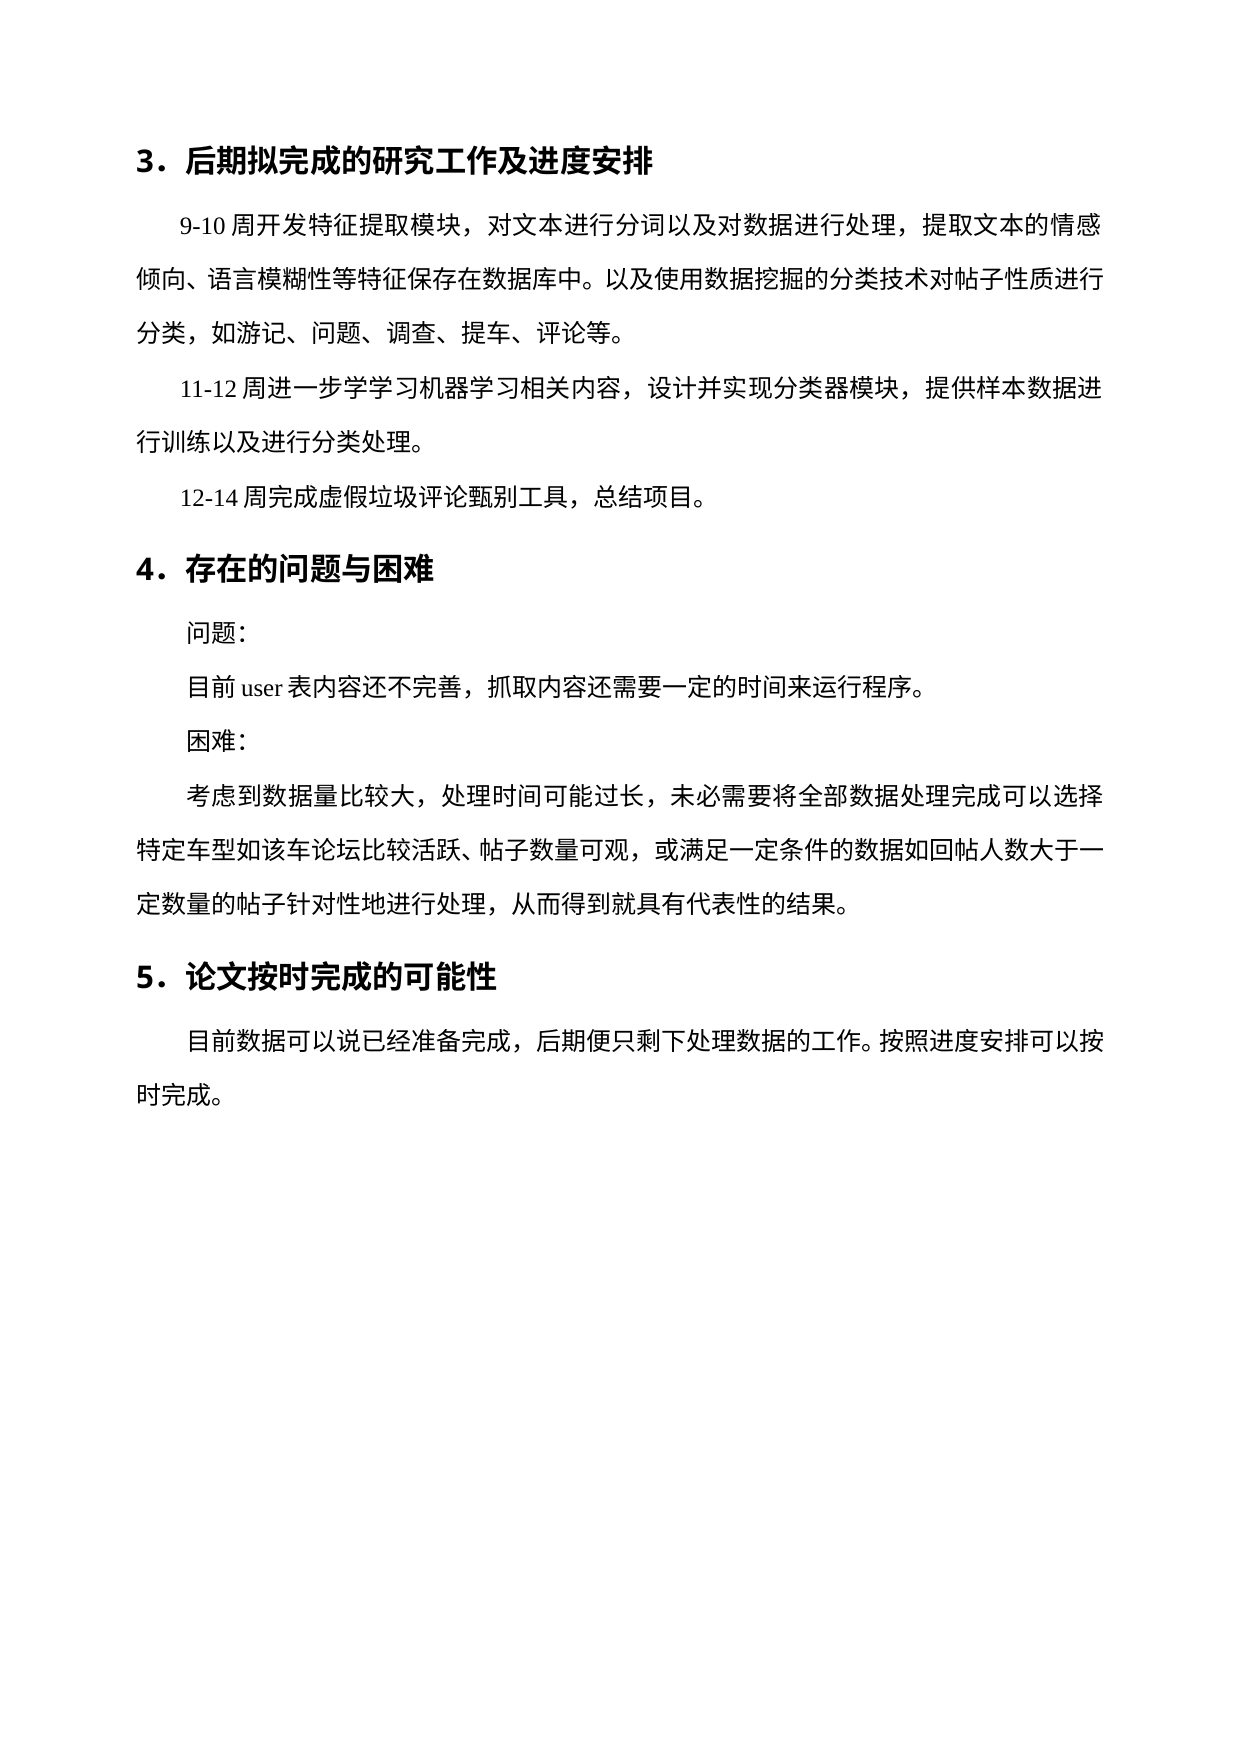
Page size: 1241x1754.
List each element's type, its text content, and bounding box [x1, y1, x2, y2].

text 4．存在的问题与困难 [136, 544, 1104, 589]
text 11-12周进一步学学习机器学习相关内容，设计并实现分类器模块，提供样本数据进行训练以及进行分类处理。 [136, 368, 1104, 459]
text 5．论文按时完成的可能性 [136, 952, 1104, 997]
text 问题： [136, 613, 1104, 649]
text 困难： [136, 722, 1104, 758]
text 3．后期拟完成的研究工作及进度安排 [136, 136, 1104, 181]
text 12-14周完成虚假垃圾评论甄别工具，总结项目。 [136, 477, 1104, 513]
text 9-10周开发特征提取模块，对文本进行分词以及对数据进行处理，提取文本的情感倾向、语言模糊性等特征保存在数据库中。以及使用数据挖掘的分类技术对帖子性质进行分类，如游记、问题、调查、提车、评论等。 [136, 205, 1104, 350]
text 考虑到数据量比较大，处理时间可能过长，未必需要将全部数据处理完成可以选择特定车型如该车论坛比较活跃、帖子数量可观，或满足一定条件的数据如回帖人数大于一定数量的帖子针对性地进行处理，从而得到就具有代表性的结果。 [136, 776, 1104, 921]
text 目前user表内容还不完善，抓取内容还需要一定的时间来运行程序。 [136, 667, 1104, 704]
text 目前数据可以说已经准备完成，后期便只剩下处理数据的工作。按照进度安排可以按时完成。 [136, 1021, 1104, 1112]
